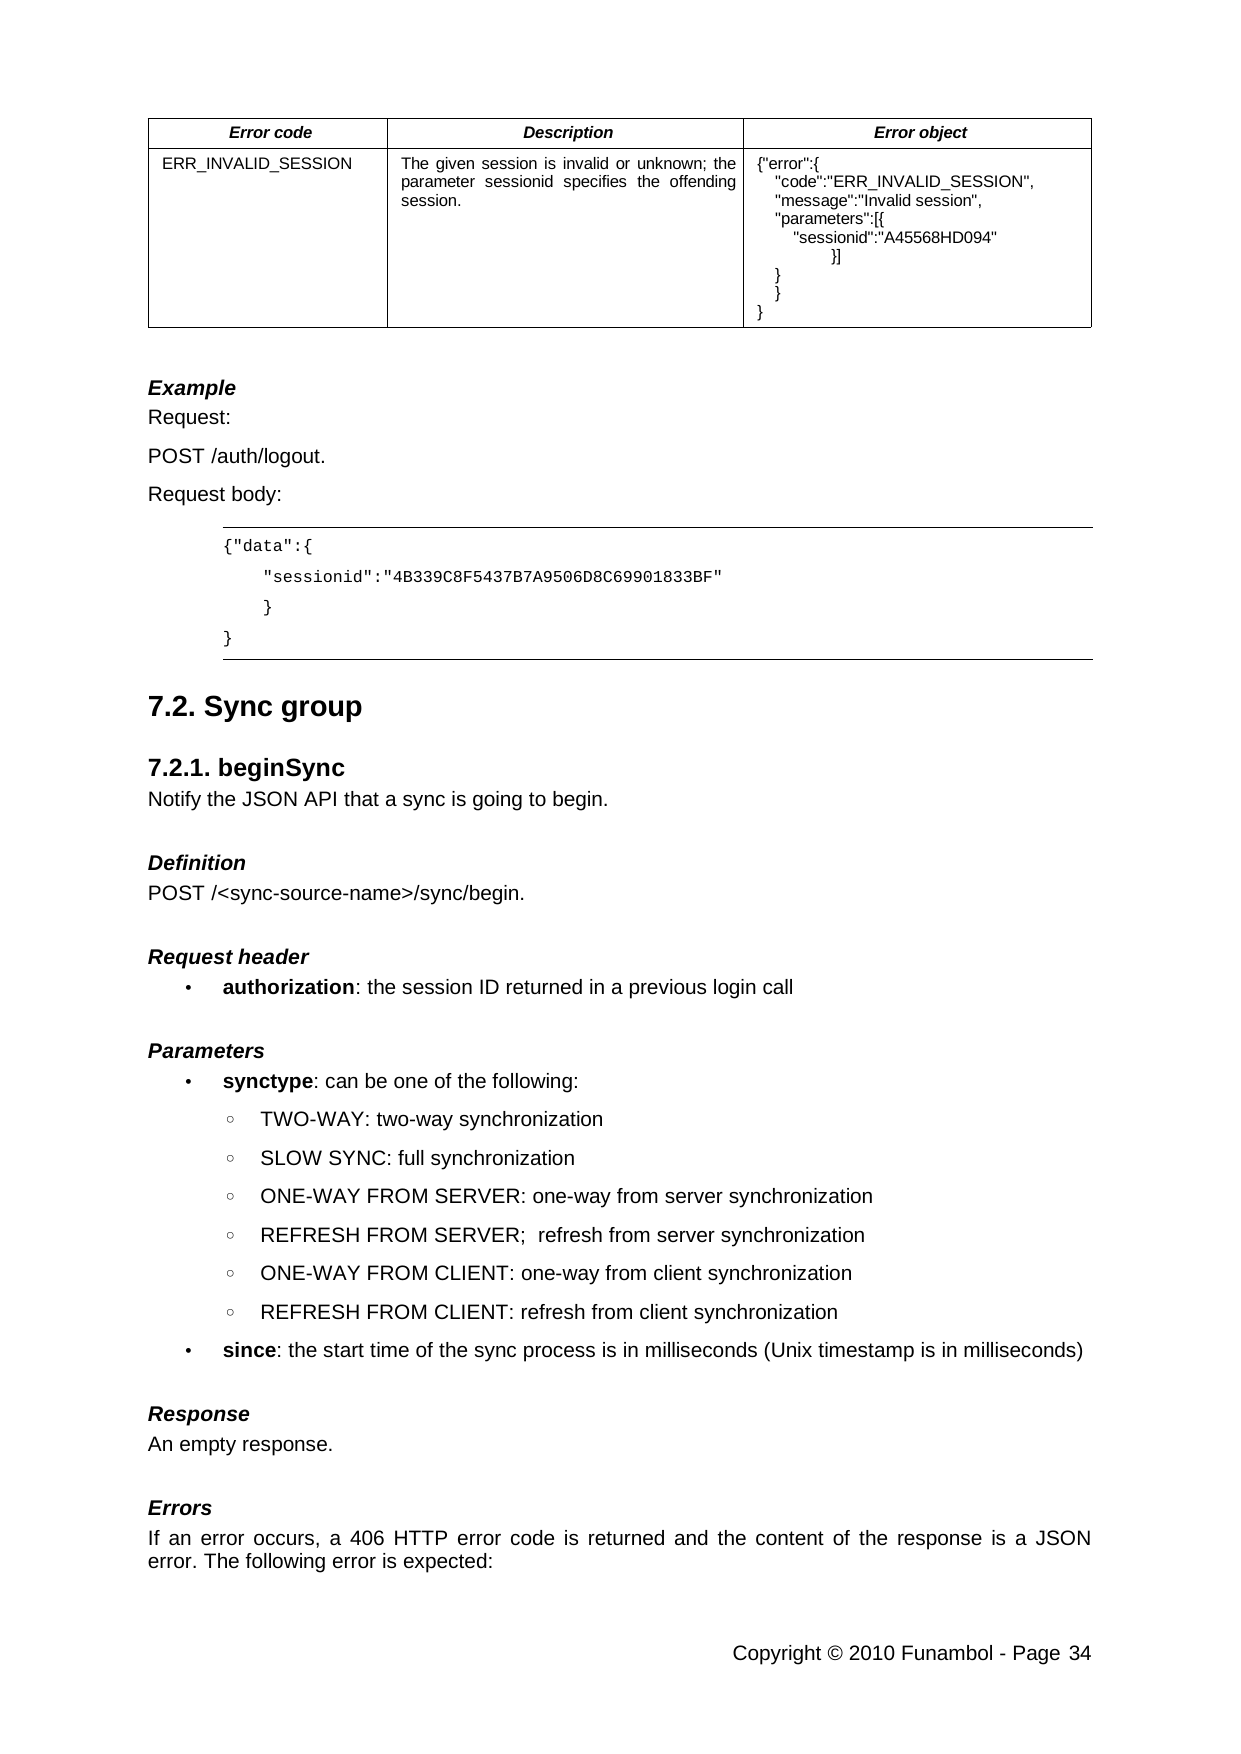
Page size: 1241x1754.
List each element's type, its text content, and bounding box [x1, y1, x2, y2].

table_cell The given session is invalid or unknown; the parameter sessionid specifies the offending session. [388, 149, 743, 327]
list authorization: the session ID returned in a previous login call [185, 975, 1093, 999]
list REFRESH FROM SERVER; refresh from server synchronization [223, 1223, 1093, 1247]
subtitle Response [148, 1402, 1093, 1426]
text } [223, 588, 1093, 618]
table_header Error code [149, 119, 387, 148]
text } [223, 619, 1093, 659]
text Request body: [148, 483, 1093, 506]
list TWO-WAY: two-way synchronization [223, 1108, 1093, 1131]
table_cell ERR_INVALID_SESSION [149, 149, 387, 327]
table_cell {"error":{ "code":"ERR_INVALID_SESSION", "message":"Invalid session", "parameters":[{ "sessionid":"A45568HD094" }] } } } [744, 149, 1091, 327]
subtitle Sync group [148, 690, 1093, 722]
subtitle Request header [148, 945, 1093, 969]
text POST /<sync-source-name>/sync/begin. [148, 882, 1093, 905]
list ONE-WAY FROM SERVER: one-way from server synchronization [223, 1185, 1093, 1208]
subtitle Parameters [148, 1039, 1093, 1063]
list synctype: can be one of the following: [185, 1069, 1093, 1093]
subtitle Errors [148, 1496, 1093, 1520]
text POST /auth/logout. [148, 444, 1093, 468]
text {"data":{ [223, 528, 1093, 556]
table_header Description [388, 119, 743, 148]
list ONE-WAY FROM CLIENT: one-way from client synchronization [223, 1262, 1093, 1285]
list REFRESH FROM CLIENT: refresh from client synchronization [223, 1300, 1093, 1324]
subtitle Example [148, 375, 1093, 399]
text "sessionid":"4B339C8F5437B7A9506D8C69901833BF" [223, 558, 1093, 587]
text An empty response. [148, 1433, 1093, 1456]
subtitle Definition [148, 851, 1093, 875]
text Notify the JSON API that a sync is going to begin. [148, 788, 1093, 811]
list SLOW SYNC: full synchronization [223, 1146, 1093, 1170]
text Request: [148, 406, 1093, 429]
table_header Error object [744, 119, 1091, 148]
subtitle beginSync [148, 753, 1093, 782]
text If an error occurs, a 406 HTTP error code is returned and the content of the response is a JSON error. The following error is expected: [148, 1526, 1093, 1573]
list since: the start time of the sync process is in milliseconds (Unix timestamp is in milliseconds) [185, 1339, 1093, 1362]
